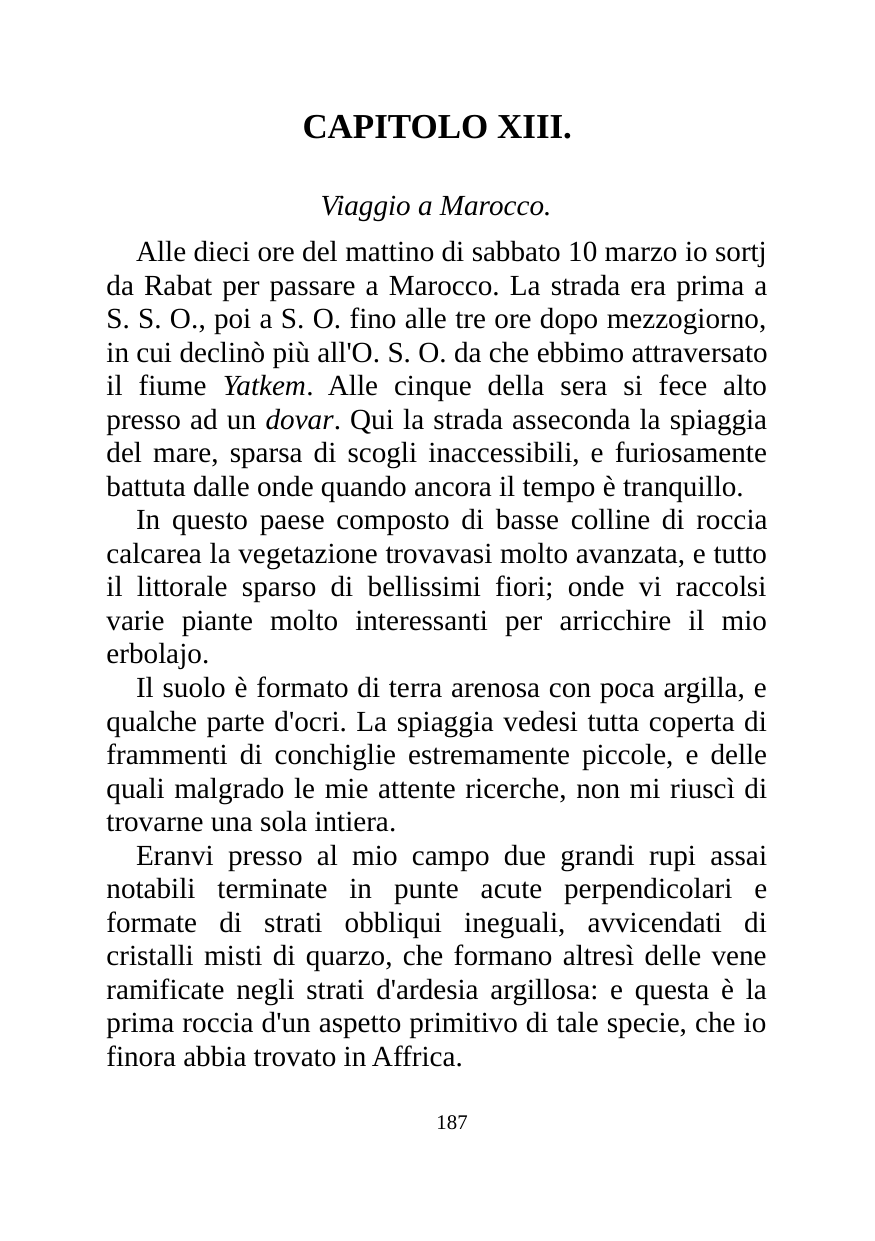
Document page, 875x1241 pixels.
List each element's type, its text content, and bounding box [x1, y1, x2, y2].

subtitle Viaggio a Marocco. [106, 188, 768, 222]
text In questo paese composto di basse colline di roccia calcarea la vegetazione trovavasi molto avanzata, e tutto il littorale sparso di bellissimi fiori; onde vi raccolsi varie piante molto interessanti per arricchire il mio erbolajo. [106, 502, 768, 670]
subtitle CAPITOLO XIII. [106, 106, 768, 146]
text Il suolo è formato di terra arenosa con poca argilla, e qualche parte d'ocri. La spiaggia vedesi tutta coperta di frammenti di conchiglie estremamente piccole, e delle quali malgrado le mie attente ricerche, non mi riuscì di trovarne una sola intiera. [106, 670, 768, 838]
text Alle dieci ore del mattino di sabbato 10 marzo io sortj da Rabat per passare a Marocco. La strada era prima a S. S. O., poi a S. O. fino alle tre ore dopo mezzogiorno, in cui declinò più all'O. S. O. da che ebbimo attraversato il fiume Yatkem. Alle cinque della sera si fece alto presso ad un dovar. Qui la strada asseconda la spiaggia del mare, sparsa di scogli inaccessibili, e furiosamente battuta dalle onde quando ancora il tempo è tranquillo. [106, 234, 768, 502]
text Eranvi presso al mio campo due grandi rupi assai notabili terminate in punte acute perpendicolari e formate di strati obbliqui ineguali, avvicendati di cristalli misti di quarzo, che formano altresì delle vene ramificate negli strati d'ardesia argillosa: e questa è la prima roccia d'un aspetto primitivo di tale specie, che io finora abbia trovato in Affrica. [106, 838, 768, 1073]
